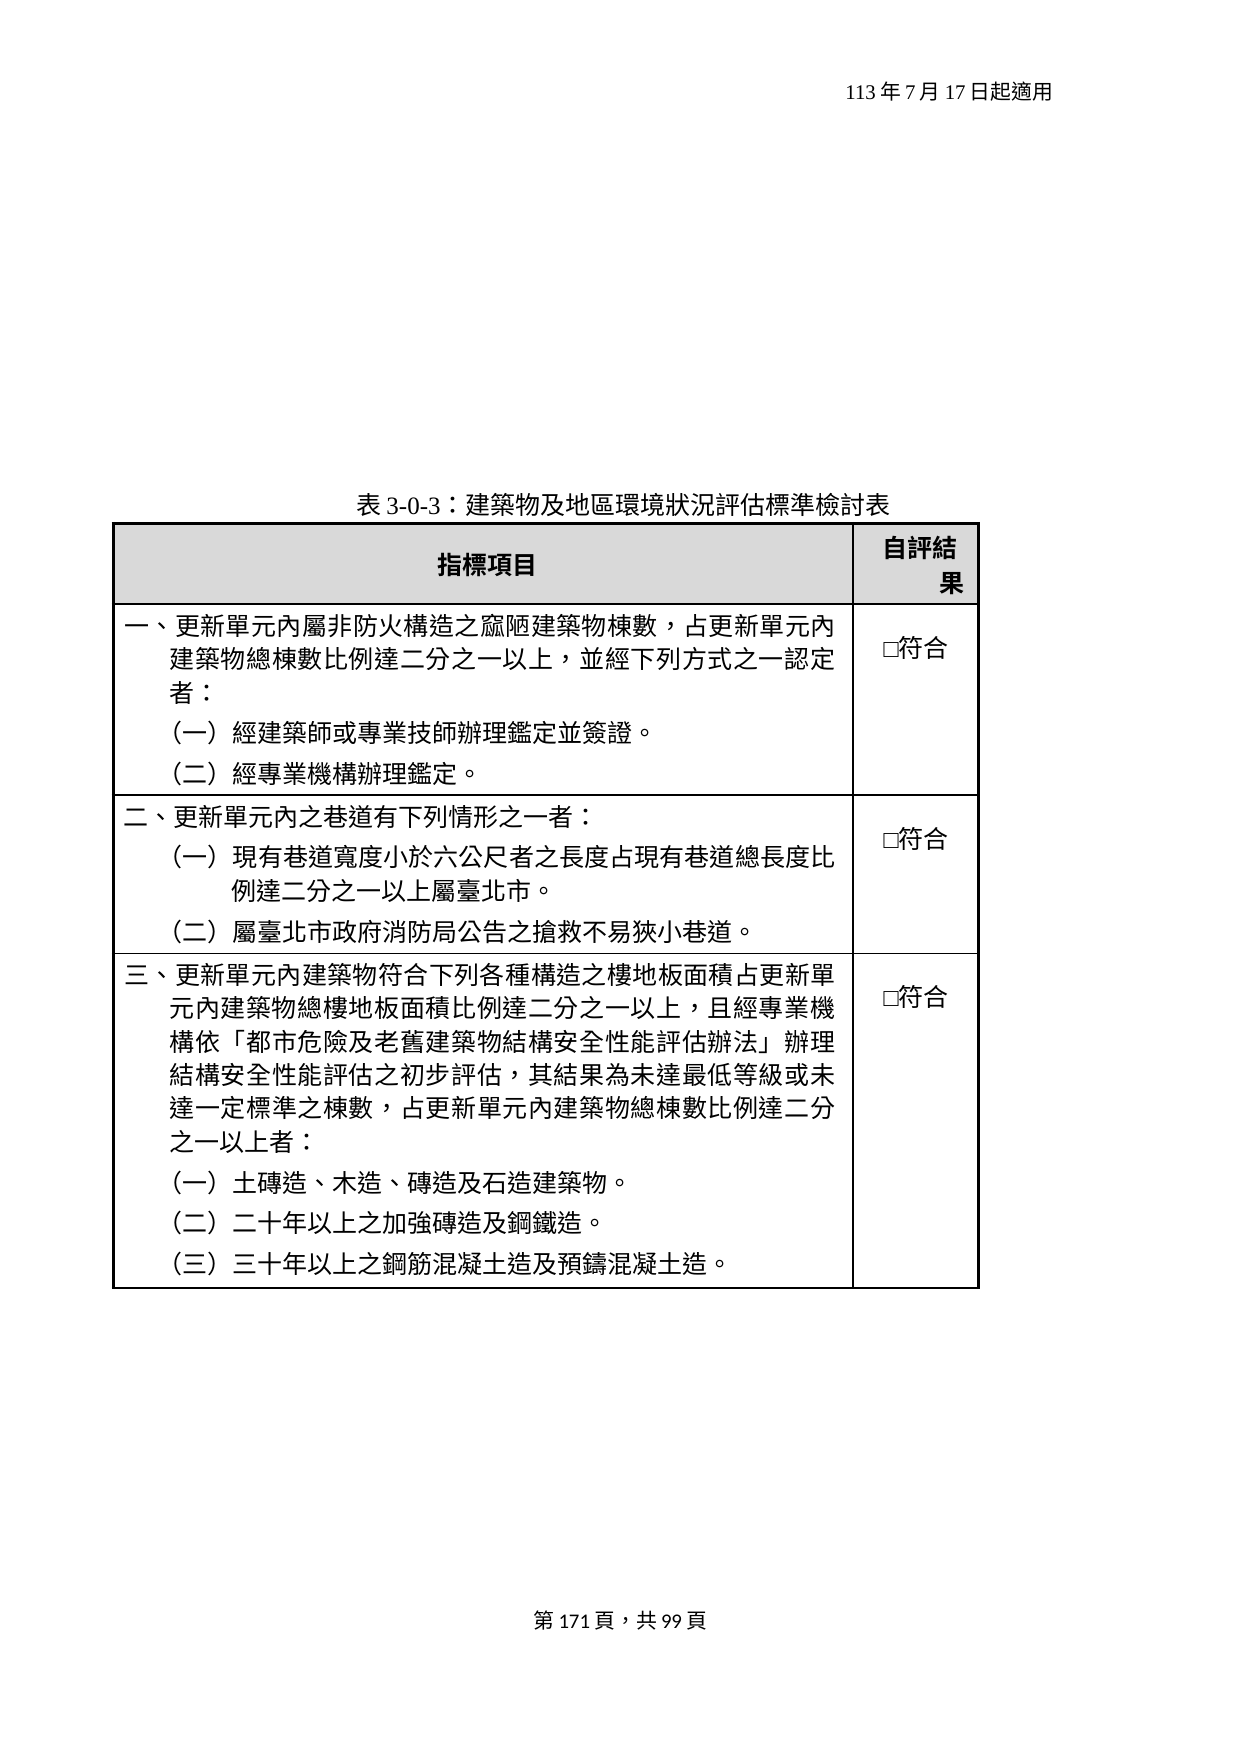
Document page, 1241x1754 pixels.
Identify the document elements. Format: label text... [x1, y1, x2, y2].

text 表3-0-3：建築物及地區環境狀況評估標準檢討表 [187, 486, 1053, 522]
table_header 指標項目 [115, 525, 852, 603]
table_cell 三、更新單元內建築物符合下列各種構造之樓地板面積占更新單元內建築物總樓地板面積比例達二分之一以上，且經專業機構依「都市危險及老舊建築物結構安全性能評估辦法」辦理結構安全性能評估之初步評估，其結果為未達最低等級或未達一定標準之棟數，占更新單元內建築物總棟數比例達二分之一以上者： （一）土磚造、木造、磚造及石造建築物。 （二）二十年以上之加強磚造及鋼鐵造。 （三）三十年以上之鋼筋混凝土造及預鑄混凝土造。 [115, 954, 852, 1287]
table_header 自評結果 [854, 525, 977, 603]
table_cell 二、更新單元內之巷道有下列情形之一者： （一）現有巷道寬度小於六公尺者之長度占現有巷道總長度比例達二分之一以上屬臺北市。 （二）屬臺北市政府消防局公告之搶救不易狹小巷道。 [115, 796, 852, 952]
table_cell □符合 [854, 796, 977, 952]
table_cell □符合 [854, 605, 977, 794]
table_cell 一、更新單元內屬非防火構造之窳陋建築物棟數，占更新單元內建築物總棟數比例達二分之一以上，並經下列方式之一認定者： （一）經建築師或專業技師辦理鑑定並簽證。 （二）經專業機構辦理鑑定。 [115, 605, 852, 794]
table_cell □符合 [854, 954, 977, 1287]
